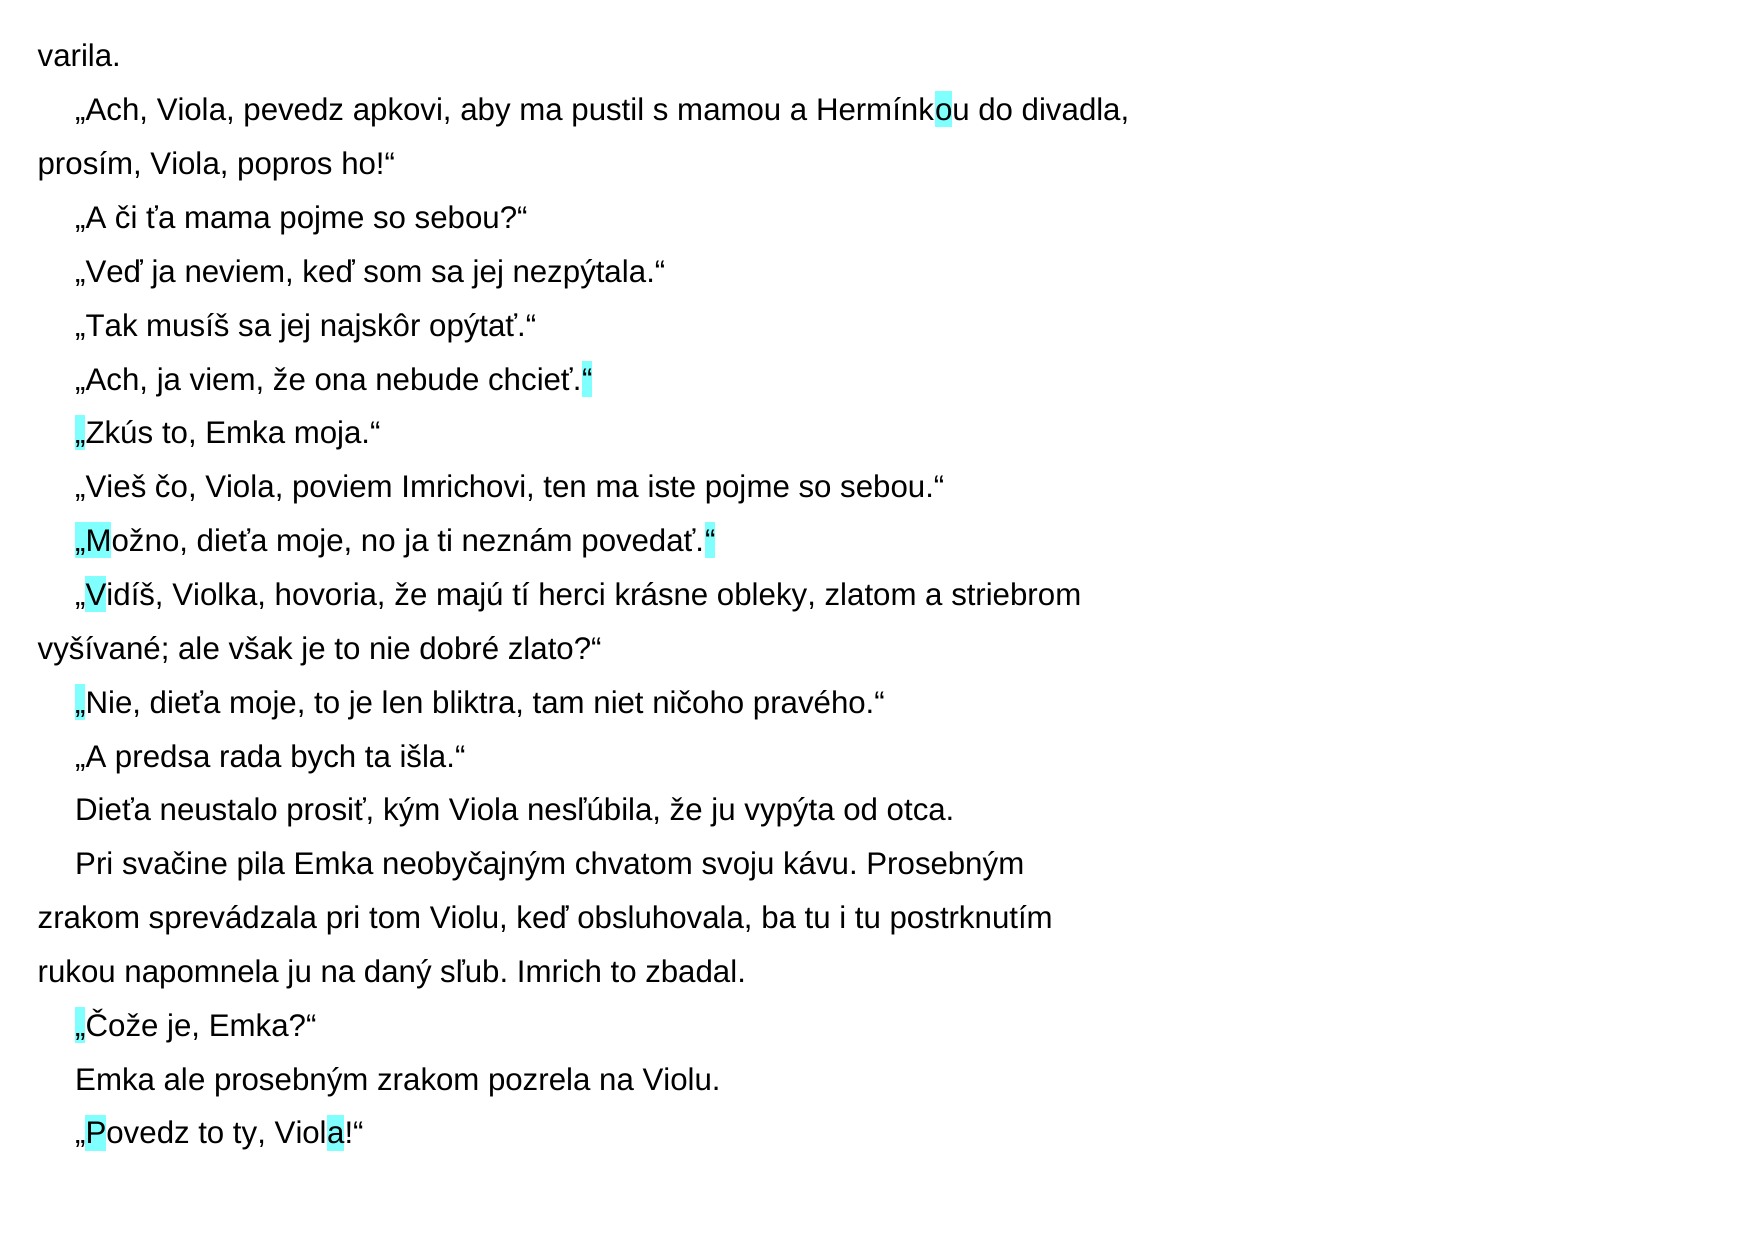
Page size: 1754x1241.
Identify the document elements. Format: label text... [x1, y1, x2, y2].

text „Ach, ja viem, že ona nebude chcieť.“ [37, 361, 1130, 397]
text „Vidíš, Violka, hovoria, že majú tí herci krásne obleky, zlatom a striebrom vyšívané; ale však je to nie dobré zlato?“ [37, 576, 1130, 666]
text Dieťa neustalo prosiť, kým Viola nesľúbila, že ju vypýta od otca. [37, 791, 1130, 827]
text „Možno, dieťa moje, no ja ti neznám povedať.“ [37, 522, 1130, 558]
text „Povedz to ty, Viola!“ [37, 1114, 1130, 1151]
text „Vieš čo, Viola, poviem Imrichovi, ten ma iste pojme so sebou.“ [37, 468, 1130, 504]
text „Tak musíš sa jej najskôr opýtať.“ [37, 307, 1130, 343]
text „Veď ja neviem, keď som sa jej nezpýtala.“ [37, 253, 1130, 289]
text varila. [37, 37, 1130, 73]
text Emka ale prosebným zrakom pozrela na Violu. [37, 1061, 1130, 1097]
text „Ach, Viola, pevedz apkovi, aby ma pustil s mamou a Hermínkou do divadla, prosím, Viola, popros ho!“ [37, 91, 1130, 181]
text „Čože je, Emka?“ [37, 1007, 1130, 1043]
text „Nie, dieťa moje, to je len bliktra, tam niet ničoho pravého.“ [37, 684, 1130, 720]
text Pri svačine pila Emka neobyčajným chvatom svoju kávu. Prosebným zrakom sprevádzala pri tom Violu, keď obsluhovala, ba tu i tu postrknutím rukou napomnela ju na daný sľub. Imrich to zbadal. [37, 845, 1130, 989]
text „Zkús to, Emka moja.“ [37, 414, 1130, 450]
text „A predsa rada bych ta išla.“ [37, 738, 1130, 773]
text „A či ťa mama pojme so sebou?“ [37, 199, 1130, 235]
